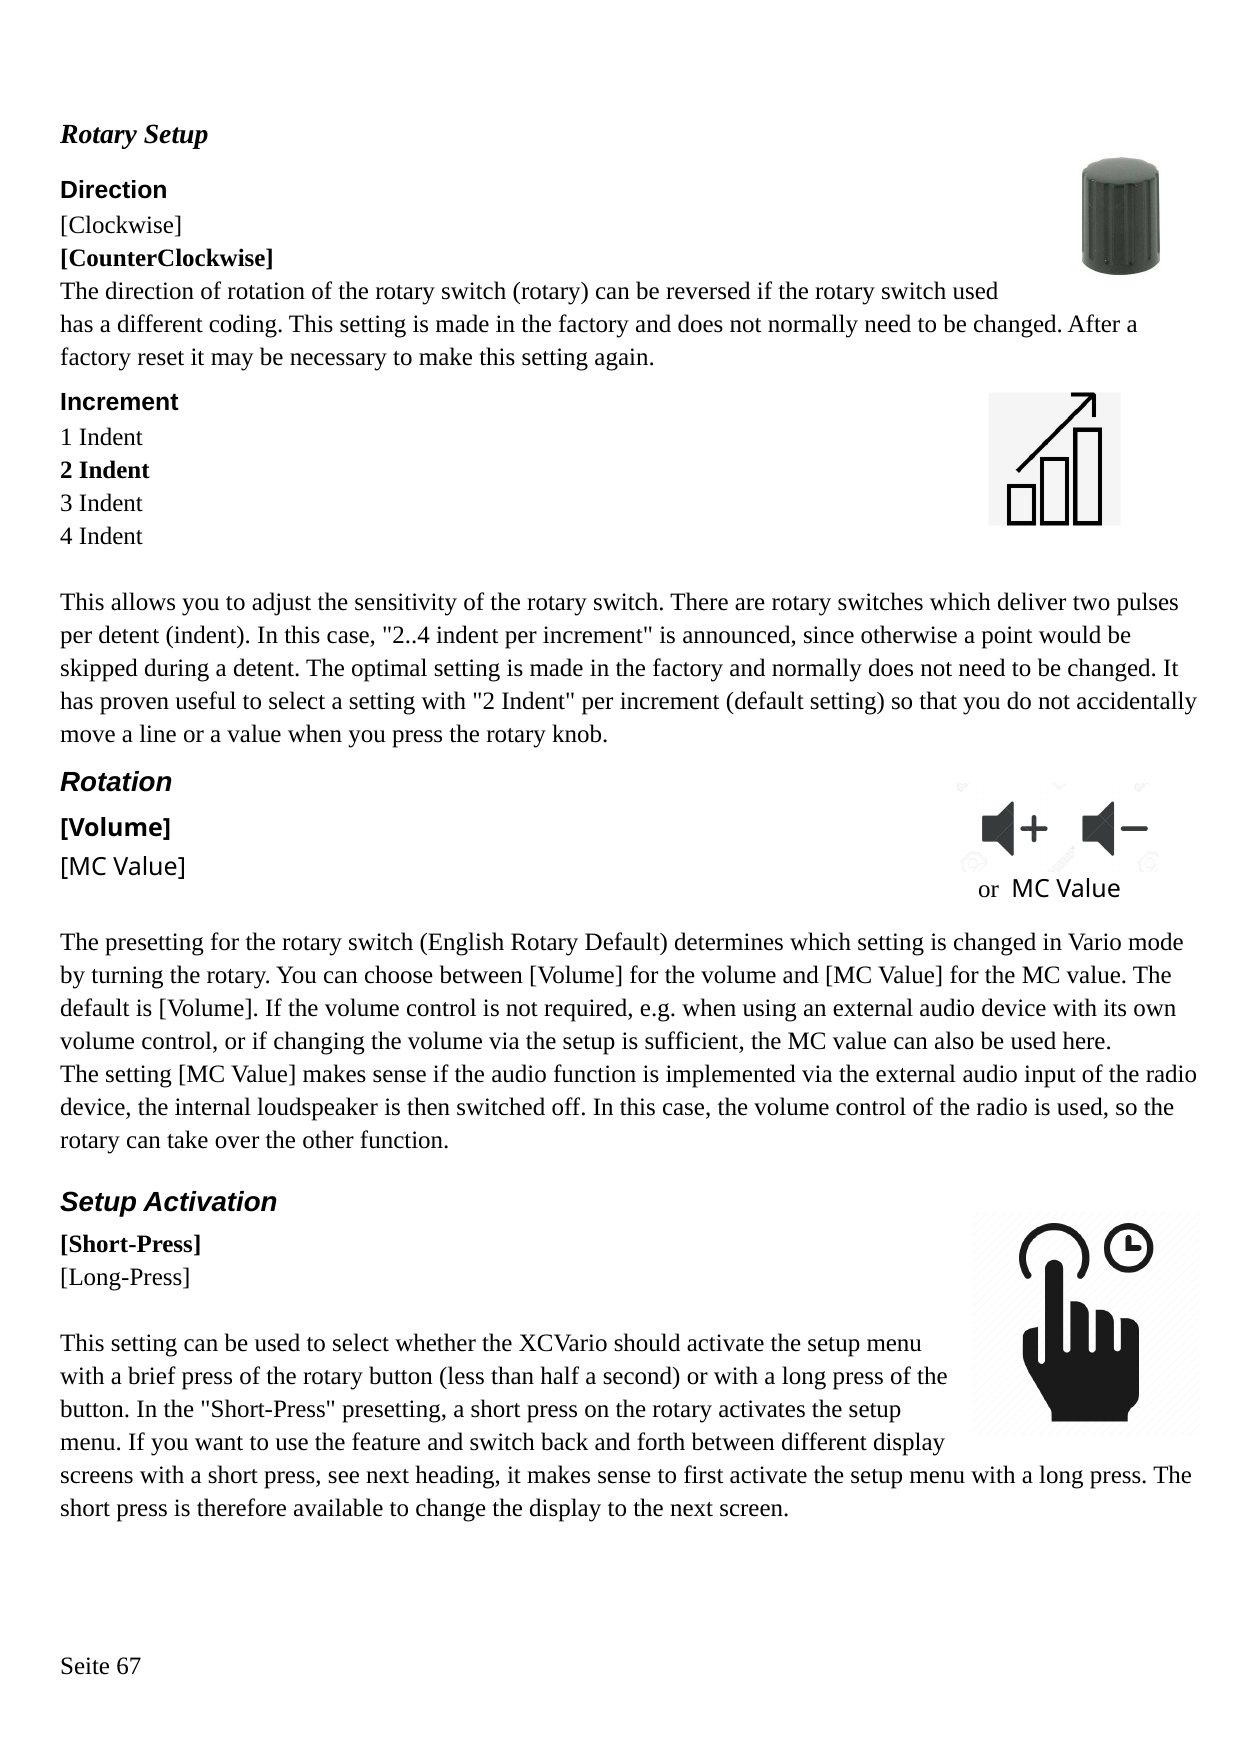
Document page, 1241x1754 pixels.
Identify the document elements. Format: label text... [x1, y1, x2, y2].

text [1122, 455, 1207, 484]
text [Short-Press] [60, 1229, 968, 1258]
text 2 Indent [60, 455, 986, 484]
picture [1081, 157, 1160, 276]
text [1160, 243, 1207, 272]
text The direction of rotation of the rotary switch (rotary) can be reversed if the rotary switch used has a different coding. This setting is made in the factory and does not normally need to be changed. After a factory reset it may be necessary to make this setting again. [60, 276, 1207, 371]
text 1 Indent [60, 422, 986, 451]
picture [968, 1212, 1203, 1435]
text This allows you to adjust the sensitivity of the rotary switch. There are rotary switches which deliver two pulses per detent (indent). In this case, "2..4 indent per increment" is announced, since otherwise a point would be skipped during a detent. The optimal setting is made in the factory and normally does not need to be changed. It has proven useful to select a setting with "2 Indent" per increment (default setting) so that you do not accidentally move a line or a value when you press the rotary knob. [60, 587, 1207, 748]
subtitle Rotation [60, 765, 1207, 797]
text 3 Indent [60, 488, 986, 517]
text This setting can be used to select whether the XCVario should activate the setup menu with a brief press of the rotary button (less than half a second) or with a long press of the button. In the "Short-Press" presetting, a short press on the rotary activates the setup menu. If you want to use the feature and switch back and forth between different display screens with a short press, see next heading, it makes sense to first activate the setup menu with a long press. The short press is therefore available to change the display to the next screen. [60, 1328, 1207, 1522]
subtitle Direction [60, 175, 1081, 203]
text The presetting for the rotary switch (English Rotary Default) determines which setting is changed in Vario mode by turning the rotary. You can choose between [Volume] for the volume and [MC Value] for the MC value. The default is [Volume]. If the volume control is not required, e.g. when using an external audio device with its own volume control, or if changing the volume via the setup is sufficient, the MC value can also be used here. The setting [MC Value] makes sense if the audio function is implemented via the external audio input of the radio device, the internal loudspeaker is then switched off. In this case, the volume control of the radio is used, so the rotary can take over the other function. [60, 927, 1207, 1154]
text [Long-Press] [60, 1262, 968, 1291]
picture [986, 391, 1122, 536]
subtitle Rotary Setup [60, 118, 1207, 150]
text [1122, 488, 1207, 517]
text [1159, 809, 1207, 843]
subtitle [1160, 175, 1207, 203]
picture [948, 783, 1159, 872]
text [Clockwise] [60, 210, 1081, 238]
text [Volume] [60, 809, 948, 843]
text [1160, 210, 1207, 238]
text [1122, 422, 1207, 451]
subtitle Setup Activation [60, 1185, 1207, 1217]
text [CounterClockwise] [60, 243, 1081, 272]
text [MC Value] [60, 848, 1207, 882]
text 4 Indent [60, 521, 1207, 550]
subtitle Increment [60, 387, 1207, 416]
